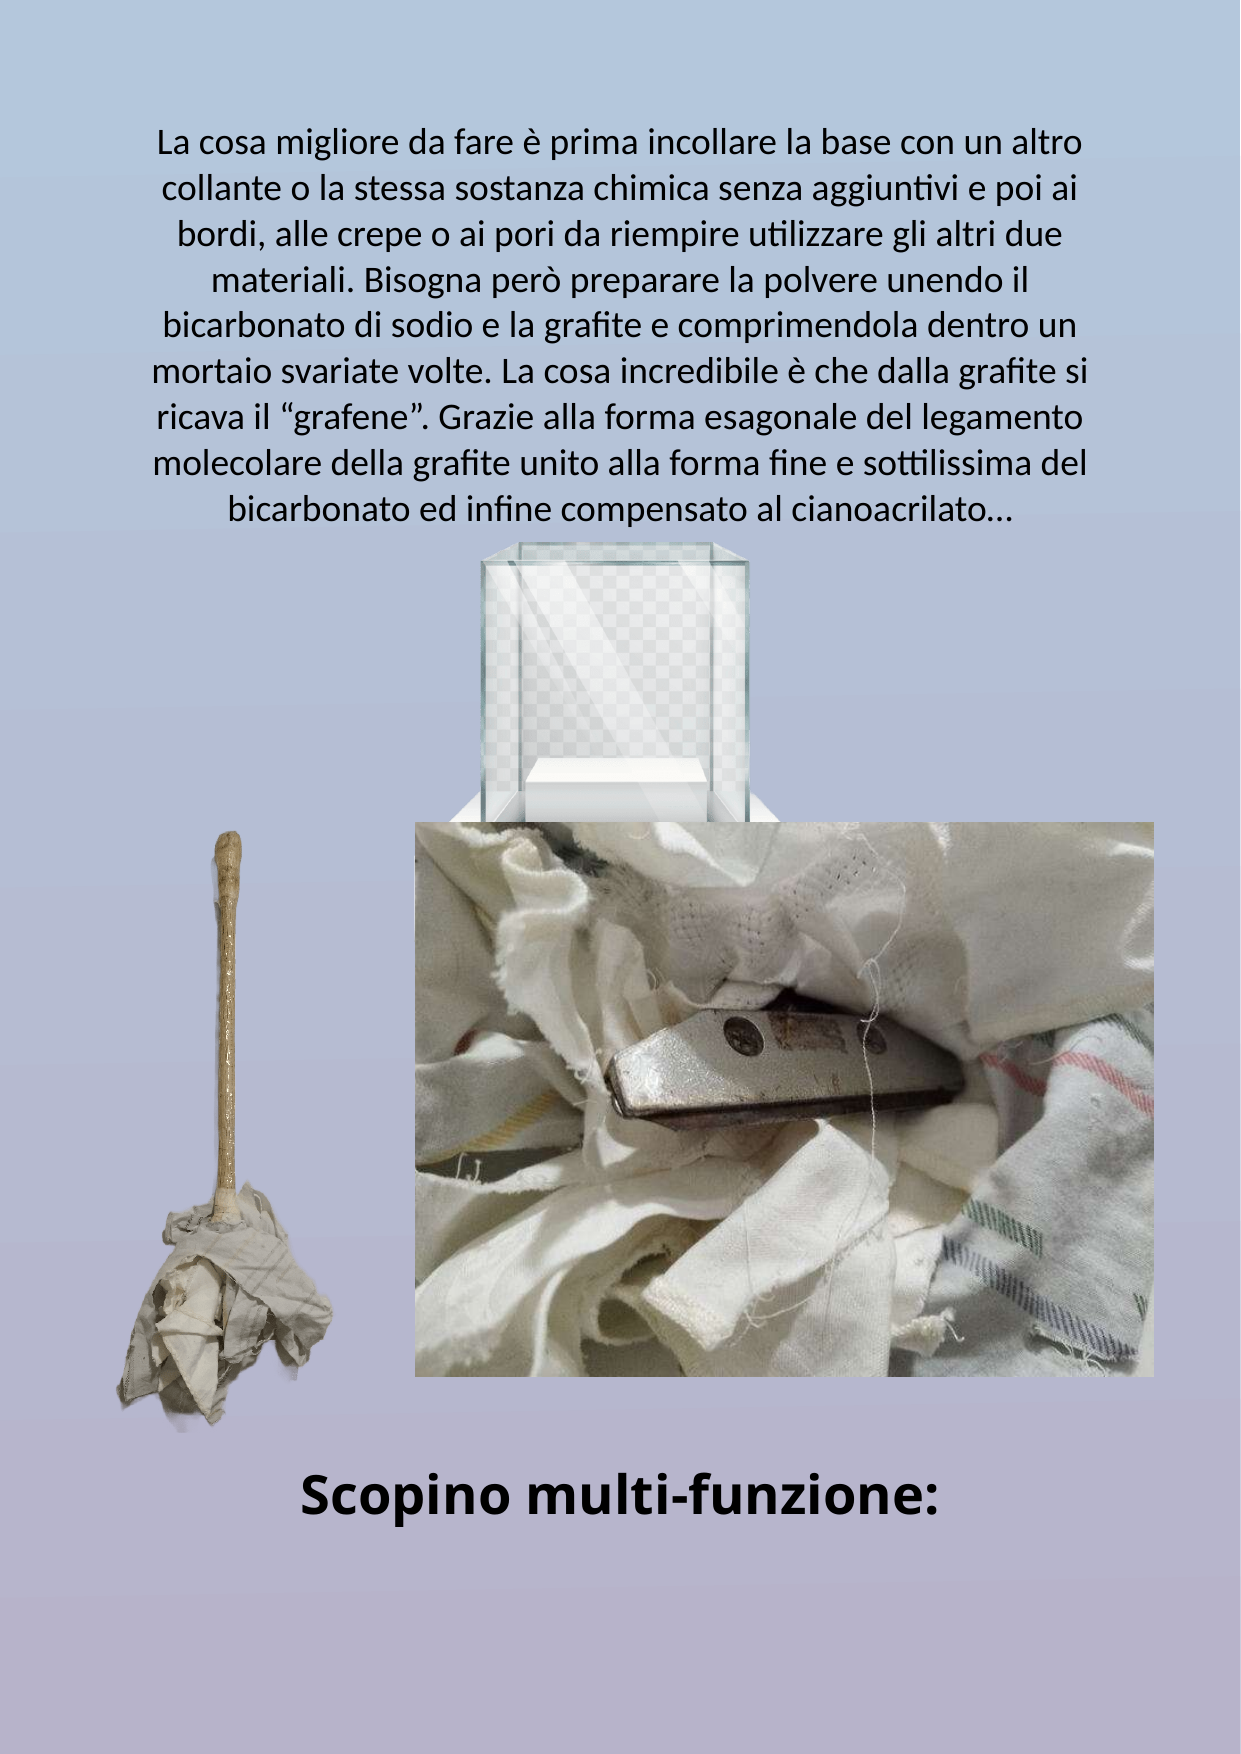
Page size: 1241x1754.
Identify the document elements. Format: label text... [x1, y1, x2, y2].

text La cosa migliore da fare è prima incollare la base con un altro collante o la stessa sostanza chimica senza aggiuntivi e poi ai bordi, alle crepe o ai pori da riempire utilizzare gli altri due materiali. Bisogna però preparare la polvere unendo il bicarbonato di sodio e la grafite e comprimendola dentro un mortaio svariate volte. La cosa incredibile è che dalla grafite si ricava il “grafene”. Grazie alla forma esagonale del legamento molecolare della grafite unito alla forma fine e sottilissima del bicarbonato ed infine compensato al cianoacrilato… [118, 118, 1122, 531]
picture [110, 824, 341, 1433]
text Scopino multi-funzione: [118, 1456, 1122, 1530]
picture [414, 542, 1154, 1377]
